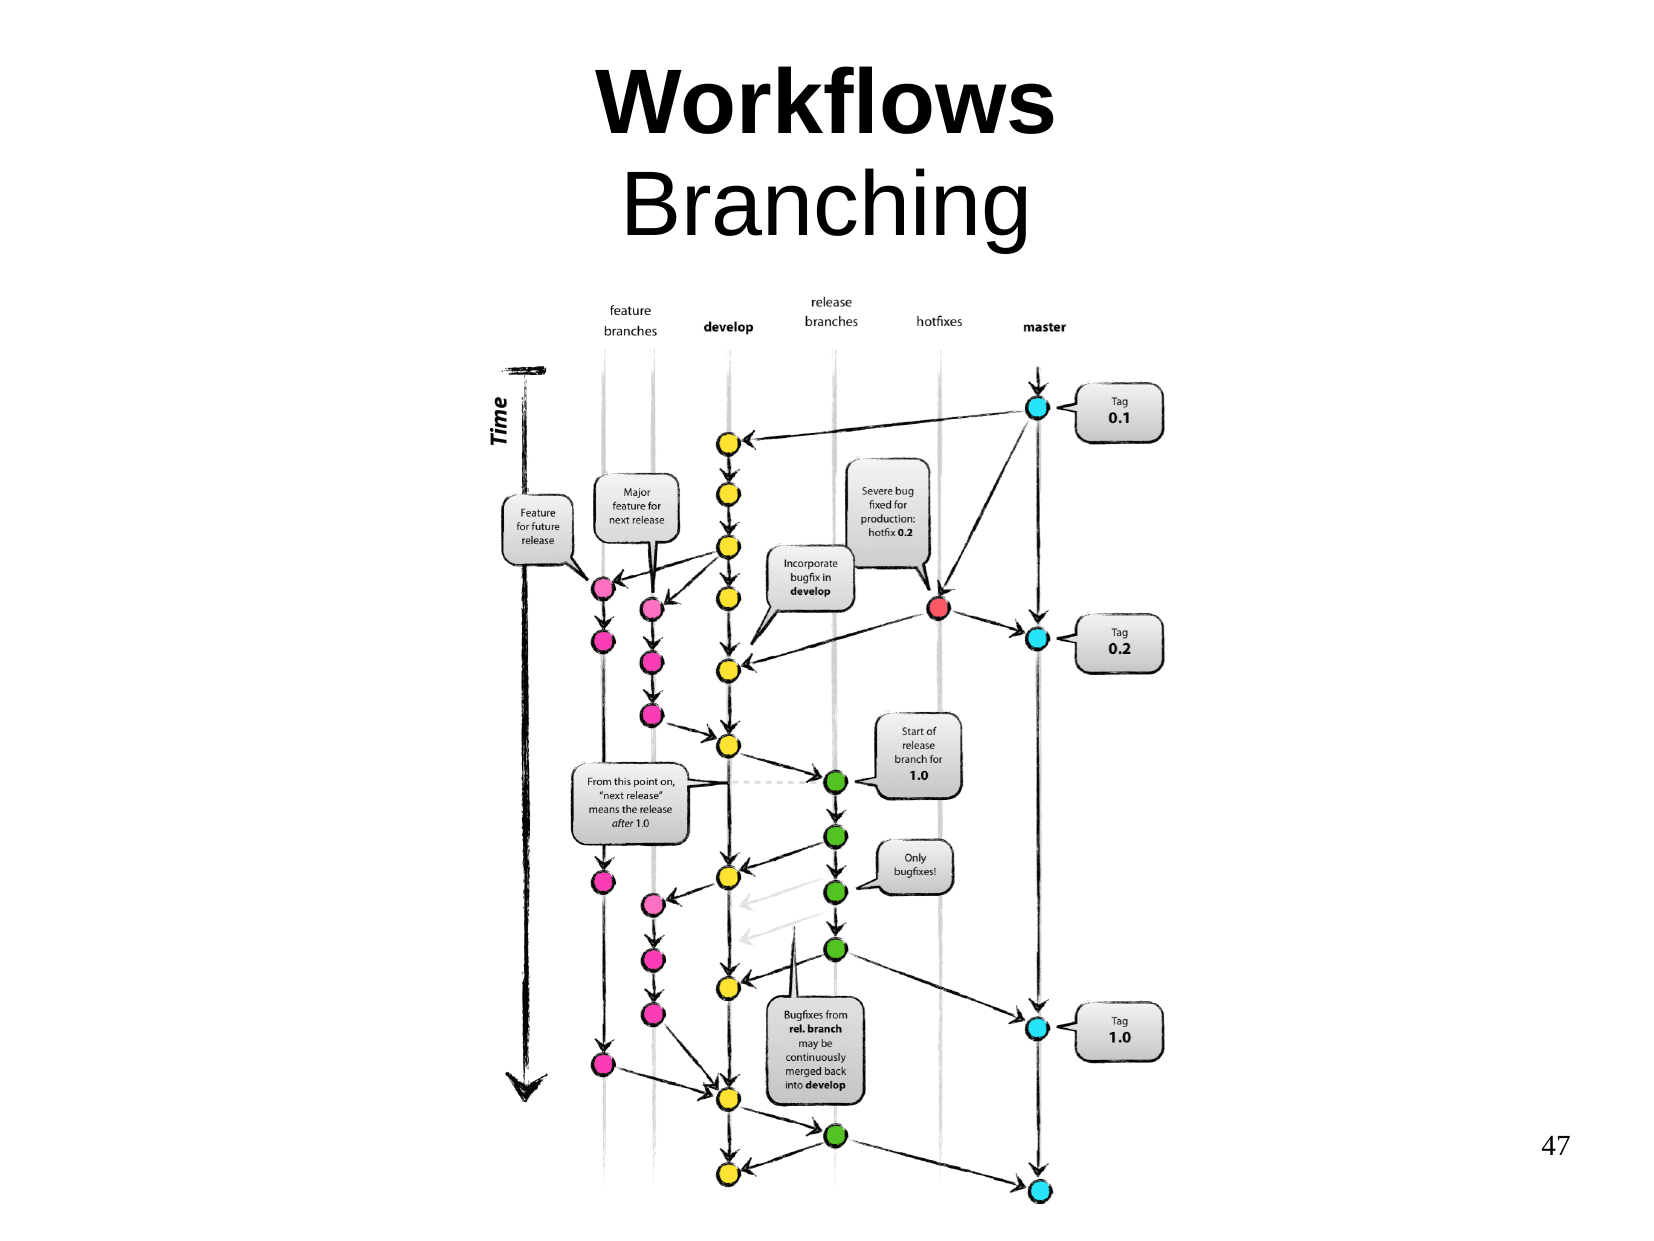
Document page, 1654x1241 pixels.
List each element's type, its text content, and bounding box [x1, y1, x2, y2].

title Workflows Branching [82, 49, 1571, 257]
picture [479, 290, 1174, 1211]
